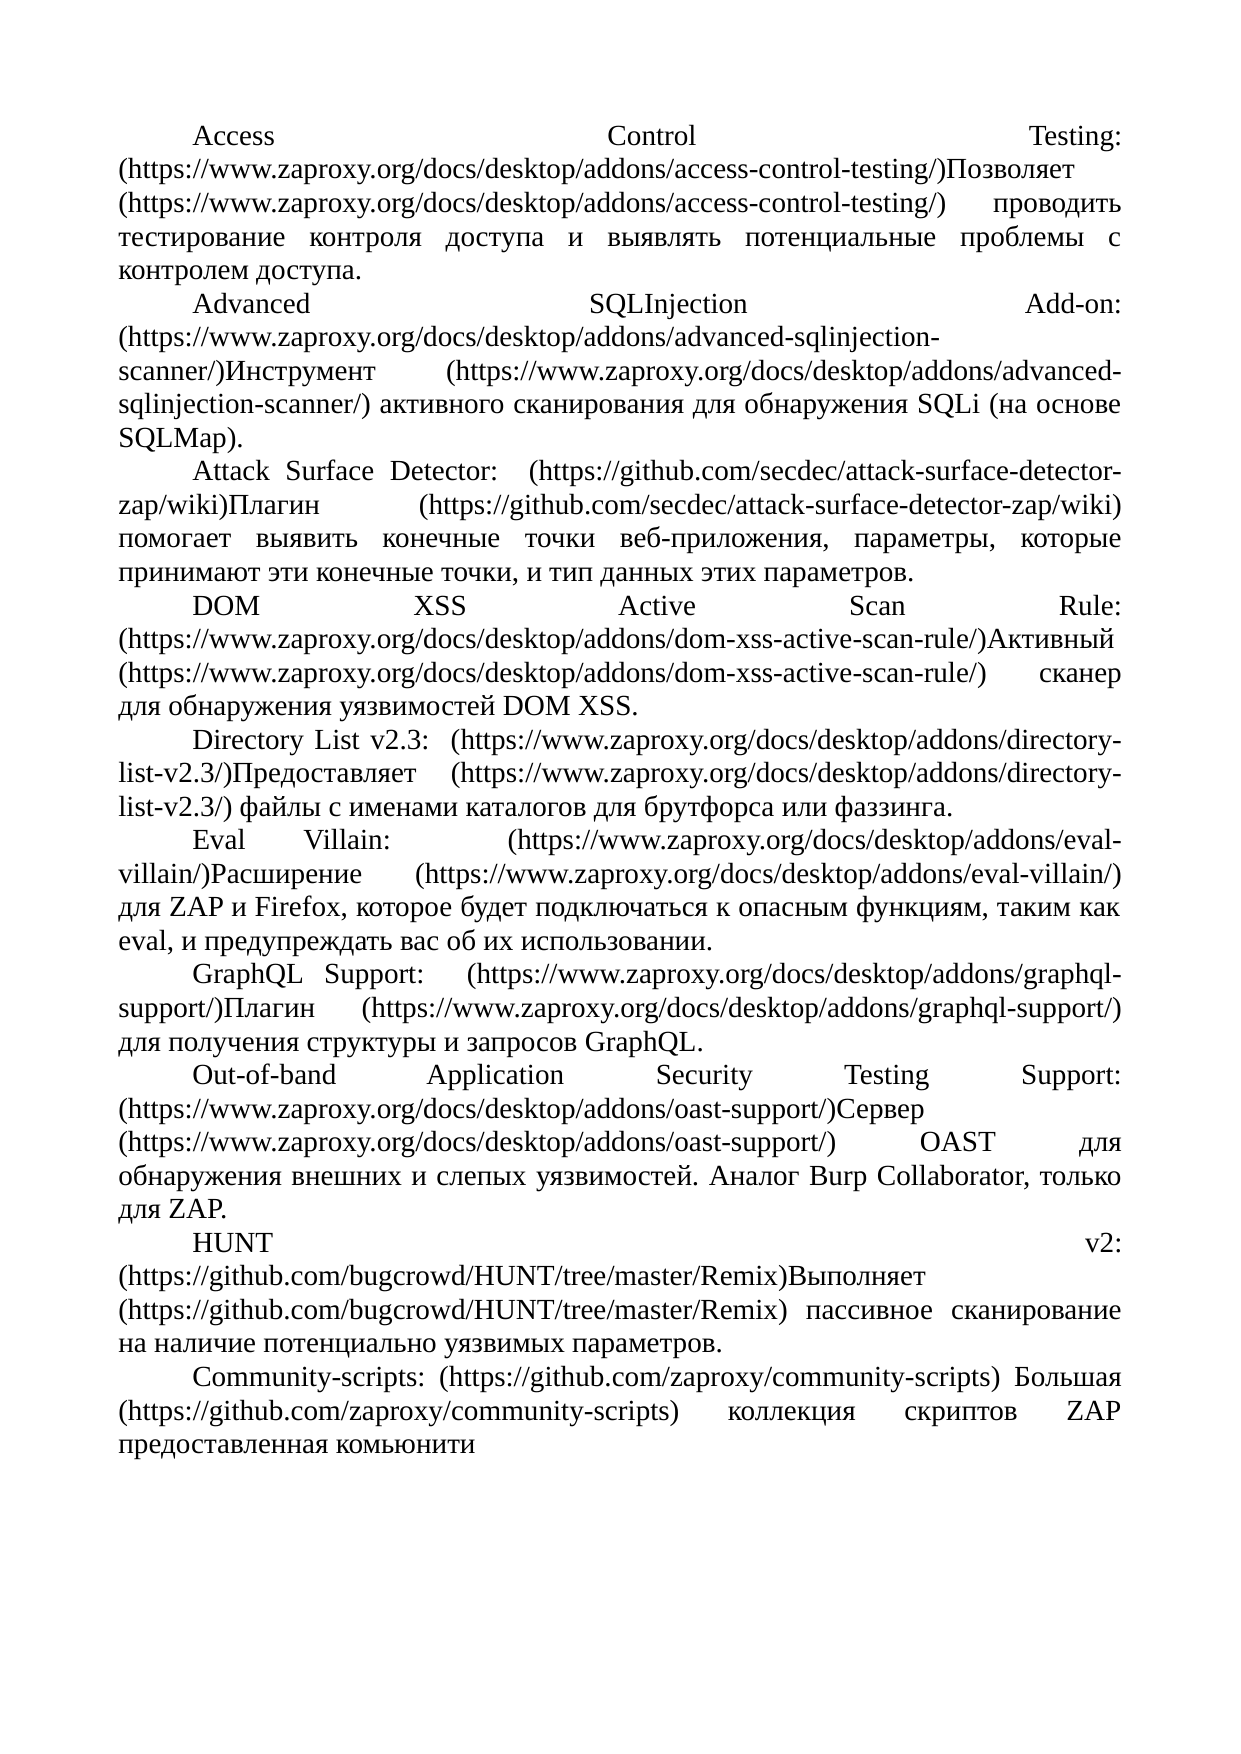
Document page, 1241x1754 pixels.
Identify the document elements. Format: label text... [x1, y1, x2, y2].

text Access Control Testing: (https://www.zaproxy.org/docs/desktop/addons/access-control-testing/)Позволяет (https://www.zaproxy.org/docs/desktop/addons/access-control-testing/) проводить тестирование контроля доступа и выявлять потенциальные проблемы с контролем доступа. [118, 118, 1122, 286]
text Eval Villain: (https://www.zaproxy.org/docs/desktop/addons/eval-villain/)Расширение (https://www.zaproxy.org/docs/desktop/addons/eval-villain/) для ZAP и Firefox, которое будет подключаться к опасным функциям, таким как eval, и предупреждать вас об их использовании. [118, 822, 1122, 957]
text DOM XSS Active Scan Rule: (https://www.zaproxy.org/docs/desktop/addons/dom-xss-active-scan-rule/)Активный (https://www.zaproxy.org/docs/desktop/addons/dom-xss-active-scan-rule/) сканер для обнаружения уязвимостей DOM XSS. [118, 588, 1122, 722]
text Advanced SQLInjection Add-on: (https://www.zaproxy.org/docs/desktop/addons/advanced-sqlinjection-scanner/)Инструмент (https://www.zaproxy.org/docs/desktop/addons/advanced-sqlinjection-scanner/) активного сканирования для обнаружения SQLi (на основе SQLMap). [118, 286, 1122, 453]
text GraphQL Support: (https://www.zaproxy.org/docs/desktop/addons/graphql-support/)Плагин (https://www.zaproxy.org/docs/desktop/addons/graphql-support/) для получения структуры и запросов GraphQL. [118, 957, 1122, 1057]
text Attack Surface Detector: (https://github.com/secdec/attack-surface-detector-zap/wiki)Плагин (https://github.com/secdec/attack-surface-detector-zap/wiki) помогает выявить конечные точки веб-приложения, параметры, которые принимают эти конечные точки, и тип данных этих параметров. [118, 453, 1122, 588]
text Directory List v2.3: (https://www.zaproxy.org/docs/desktop/addons/directory-list-v2.3/)Предоставляет (https://www.zaproxy.org/docs/desktop/addons/directory-list-v2.3/) файлы с именами каталогов для брутфорса или фаззинга. [118, 722, 1122, 822]
text HUNT v2: (https://github.com/bugcrowd/HUNT/tree/master/Remix)Выполняет (https://github.com/bugcrowd/HUNT/tree/master/Remix) пассивное сканирование на наличие потенциально уязвимых параметров. [118, 1225, 1122, 1359]
text Community-scripts: (https://github.com/zaproxy/community-scripts) Большая (https://github.com/zaproxy/community-scripts) коллекция скриптов ZAP предоставленная комьюнити [118, 1359, 1122, 1460]
text Out-of-band Application Security Testing Support: (https://www.zaproxy.org/docs/desktop/addons/oast-support/)Сервер (https://www.zaproxy.org/docs/desktop/addons/oast-support/) OAST для обнаружения внешних и слепых уязвимостей. Аналог Burp Collaborator, только для ZAP. [118, 1057, 1122, 1225]
